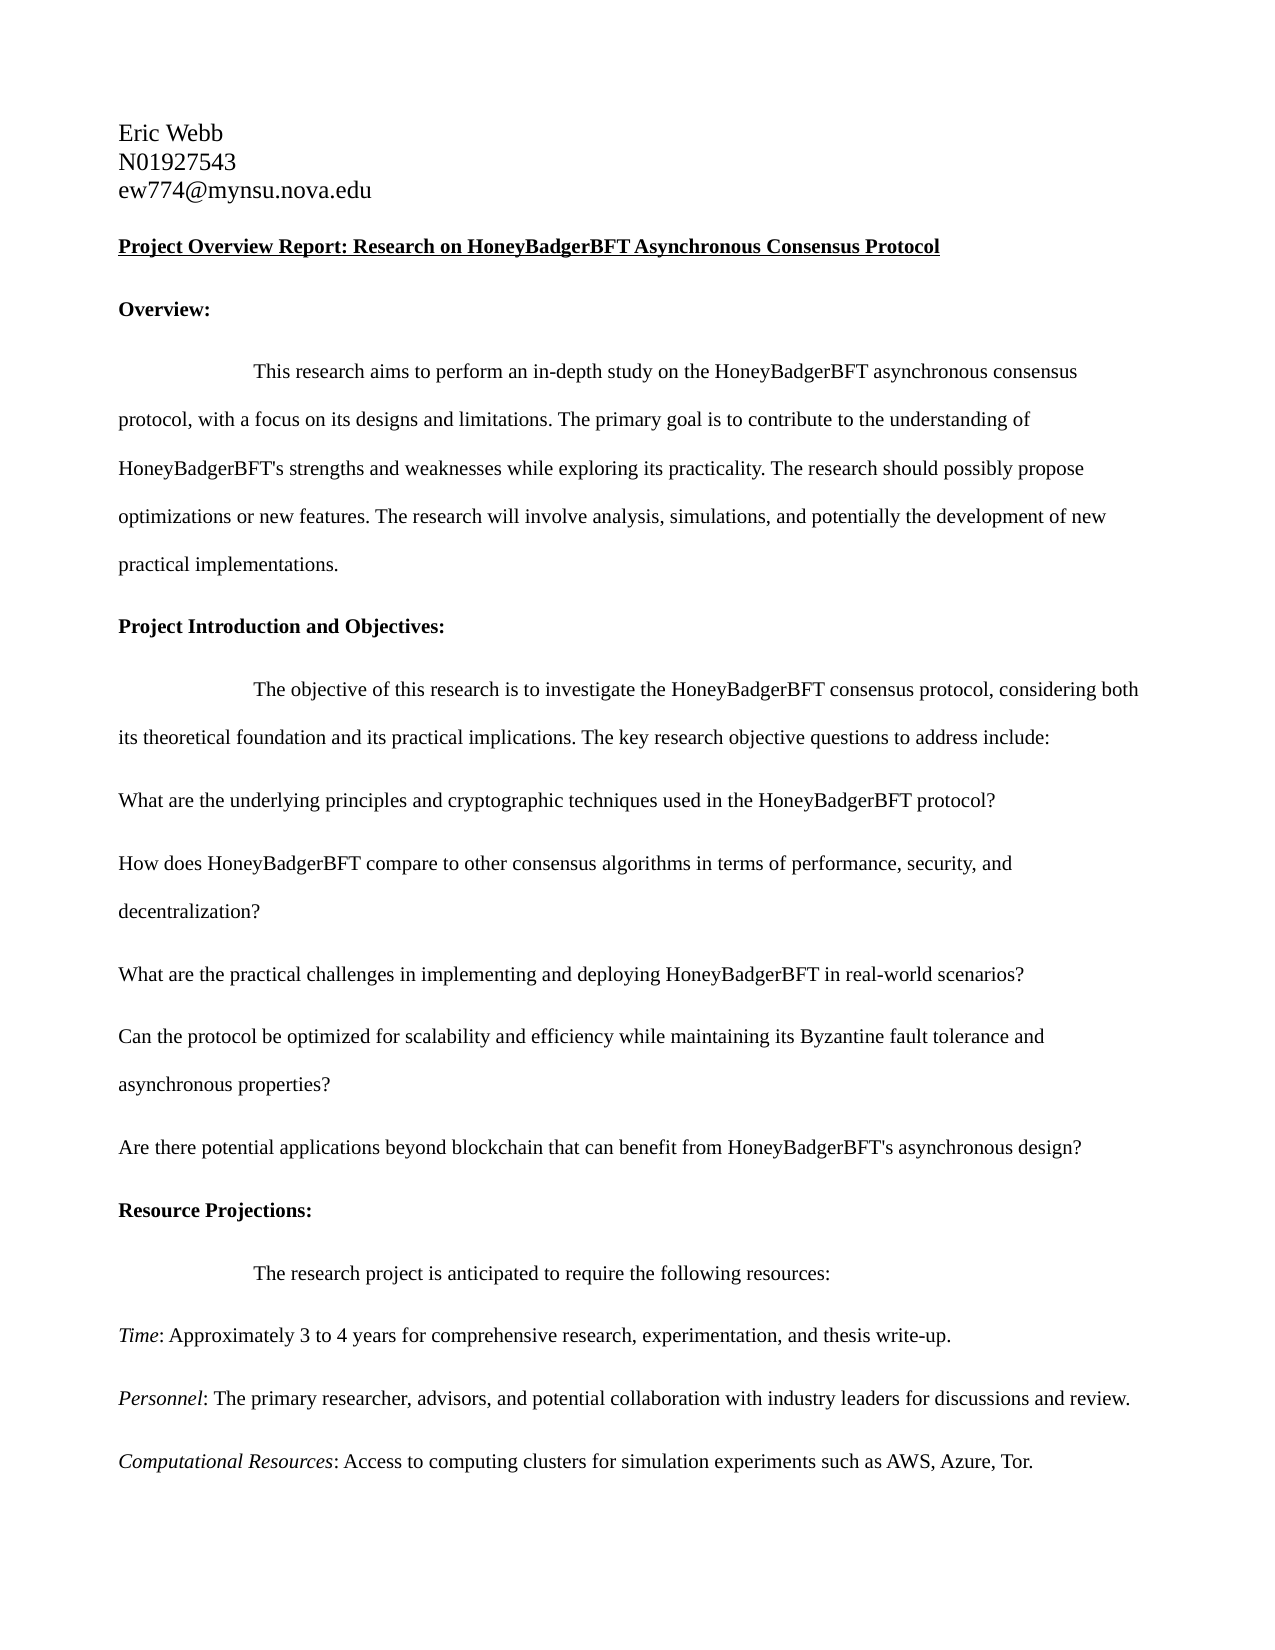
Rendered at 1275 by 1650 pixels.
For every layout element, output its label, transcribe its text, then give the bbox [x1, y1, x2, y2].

text This research aims to perform an in-depth study on the HoneyBadgerBFT asynchronous consensus protocol, with a focus on its designs and limitations. The primary goal is to contribute to the understanding of HoneyBadgerBFT's strengths and weaknesses while exploring its practicality. The research should possibly propose optimizations or new features. The research will involve analysis, simulations, and potentially the development of new practical implementations. [118, 359, 1157, 576]
text Overview: [118, 297, 1157, 321]
text How does HoneyBadgerBFT compare to other consensus algorithms in terms of performance, security, and decentralization? [118, 851, 1157, 923]
text Time: Approximately 3 to 4 years for comprehensive research, experimentation, and thesis write-up. [118, 1323, 1157, 1347]
text The objective of this research is to investigate the HoneyBadgerBFT consensus protocol, considering both its theoretical foundation and its practical implications. The key research objective questions to address include: [118, 677, 1157, 749]
text What are the practical challenges in implementing and deploying HoneyBadgerBFT in real-world scenarios? [118, 962, 1157, 986]
text Computational Resources: Access to computing clusters for simulation experiments such as AWS, Azure, Tor. [118, 1449, 1157, 1473]
text Personnel: The primary researcher, advisors, and potential collaboration with industry leaders for discussions and review. [118, 1386, 1157, 1410]
text Resource Projections: [118, 1198, 1157, 1222]
text The research project is anticipated to require the following resources: [118, 1261, 1157, 1284]
text Project Overview Report: Research on HoneyBadgerBFT Asynchronous Consensus Protocol [118, 234, 1157, 258]
text Project Introduction and Objectives: [118, 614, 1157, 638]
text Are there potential applications beyond blockchain that can benefit from HoneyBadgerBFT's asynchronous design? [118, 1135, 1157, 1159]
text Can the protocol be optimized for scalability and efficiency while maintaining its Byzantine fault tolerance and asynchronous properties? [118, 1024, 1157, 1096]
text What are the underlying principles and cryptographic techniques used in the HoneyBadgerBFT protocol? [118, 788, 1157, 812]
